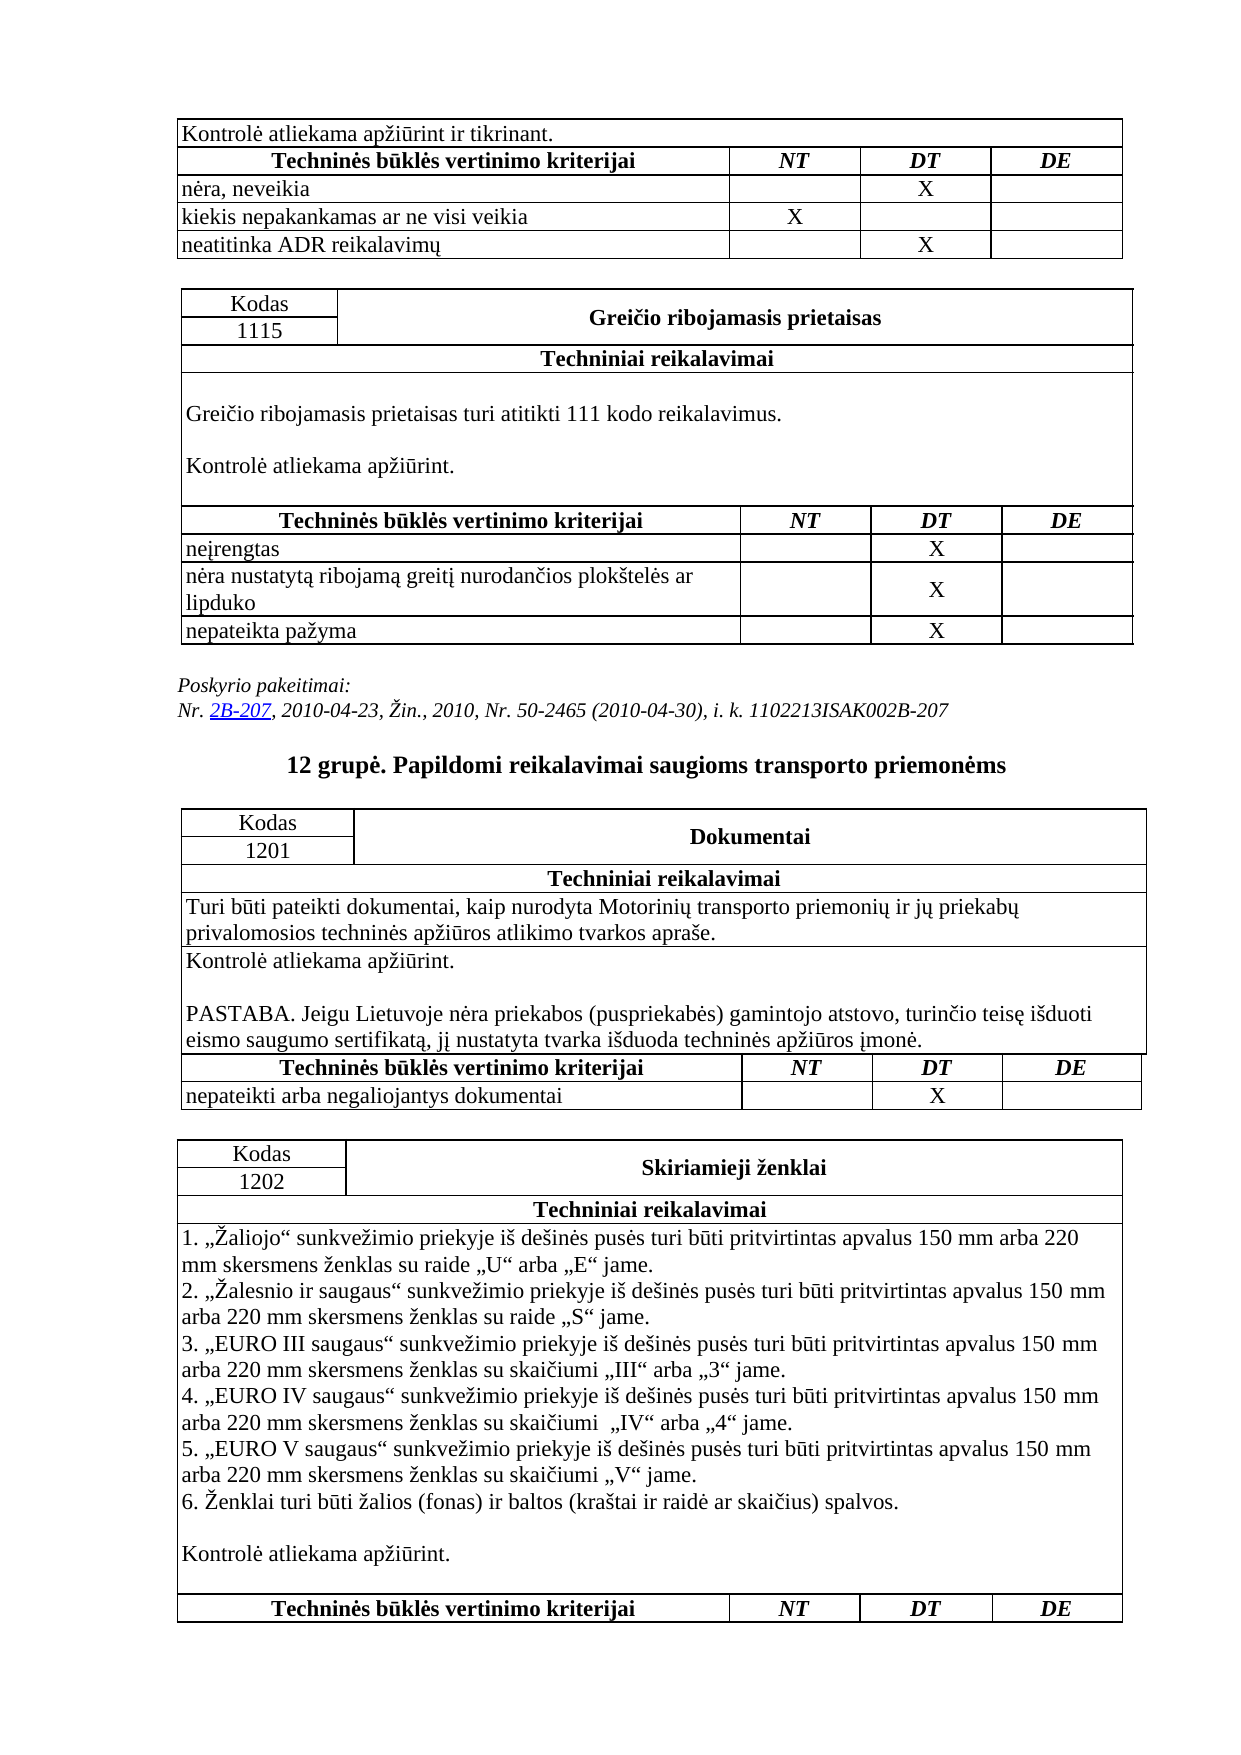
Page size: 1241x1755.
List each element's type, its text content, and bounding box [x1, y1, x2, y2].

table_cell [743, 1082, 872, 1109]
table_cell [992, 176, 1122, 202]
table_cell X [861, 176, 990, 202]
table_cell [1142, 1055, 1146, 1081]
table_cell Greičio ribojamasis prietaisas turi atitikti 111 kodo reikalavimus. Kontrolė atliekama apžiūrint. [182, 373, 1132, 505]
table_header Kodas [182, 810, 353, 836]
table_cell nepateikti arba negaliojantys dokumentai [182, 1082, 741, 1109]
table_cell Techniniai reikalavimai [178, 1196, 1122, 1223]
text 12 grupė. Papildomi reikalavimai saugioms transporto priemonėms [177, 750, 1122, 779]
table_cell [730, 176, 860, 202]
table_cell Kontrolė atliekama apžiūrint ir tikrinant. [178, 120, 1122, 146]
table_cell Turi būti pateikti dokumentai, kaip nurodyta Motorinių transporto priemonių ir jų priekabų privalomosios techninės apžiūros atlikimo tvarkos apraše. [182, 893, 1146, 946]
table_header Skiriamieji ženklai [347, 1141, 1122, 1195]
table_cell [1003, 535, 1132, 561]
table_cell [1003, 563, 1132, 615]
table_header Greičio ribojamasis prietaisas [338, 290, 1132, 344]
table_cell Techniniai reikalavimai [182, 346, 1132, 372]
table_cell [992, 203, 1122, 230]
table_cell 1. „Žaliojo“ sunkvežimio priekyje iš dešinės pusės turi būti pritvirtintas apvalus 150 mm arba 220 mm skersmens ženklas su raide „U“ arba „E“ jame. 2. „Žalesnio ir saugaus“ sunkvežimio priekyje iš dešinės pusės turi būti pritvirtintas apvalus 150 mm arba 220 mm skersmens ženklas su raide „S“ jame. 3. „EURO III saugaus“ sunkvežimio priekyje iš dešinės pusės turi būti pritvirtintas apvalus 150 mm arba 220 mm skersmens ženklas su skaičiumi „III“ arba „3“ jame. 4. „EURO IV saugaus“ sunkvežimio priekyje iš dešinės pusės turi būti pritvirtintas apvalus 150 mm arba 220 mm skersmens ženklas su skaičiumi „IV“ arba „4“ jame. 5. „EURO V saugaus“ sunkvežimio priekyje iš dešinės pusės turi būti pritvirtintas apvalus 150 mm arba 220 mm skersmens ženklas su skaičiumi „V“ jame. 6. Ženklai turi būti žalios (fonas) ir baltos (kraštai ir raidė ar skaičius) spalvos. Kontrolė atliekama apžiūrint. [178, 1224, 1122, 1593]
table_cell Techninės būklės vertinimo kriterijai [182, 1055, 741, 1081]
table_cell nėra nustatytą ribojamą greitį nurodančios plokštelės ar lipduko [182, 563, 740, 615]
table_cell DT [872, 507, 1001, 533]
table_cell X [861, 231, 990, 258]
table_cell NT [741, 507, 870, 533]
table_cell neįrengtas [182, 535, 740, 561]
table_cell [741, 563, 870, 615]
table_cell [861, 203, 990, 230]
table_cell X [872, 535, 1001, 561]
table_cell [741, 617, 870, 643]
table_cell X [730, 203, 860, 230]
table_cell [1003, 617, 1132, 643]
text Poskyrio pakeitimai: [177, 673, 1122, 697]
table_cell DE [1003, 1055, 1141, 1081]
text Nr. 2B-207, 2010-04-23, Žin., 2010, Nr. 50-2465 (2010-04-30), i. k. 1102213ISAK002B-207 [177, 697, 1122, 722]
table_cell [741, 535, 870, 561]
table_cell Techninės būklės vertinimo kriterijai [182, 507, 740, 533]
table_cell kiekis nepakankamas ar ne visi veikia [178, 203, 729, 230]
table_cell 1115 [182, 318, 337, 344]
table_cell Kontrolė atliekama apžiūrint. PASTABA. Jeigu Lietuvoje nėra priekabos (puspriekabės) gamintojo atstovo, turinčio teisę išduoti eismo saugumo sertifikatą, jį nustatyta tvarka išduoda techninės apžiūros įmonė. [182, 947, 1146, 1053]
table_cell Techninės būklės vertinimo kriterijai [178, 1595, 729, 1621]
table_cell [992, 231, 1122, 258]
table_cell 1201 [182, 837, 353, 864]
table_cell NT [743, 1055, 872, 1081]
table_cell X [872, 617, 1001, 643]
table_cell neatitinka ADR reikalavimų [178, 231, 729, 258]
table_header Kodas [178, 1141, 345, 1167]
table_cell Techniniai reikalavimai [182, 865, 1146, 892]
table_cell [730, 231, 860, 258]
table_cell DE [993, 1595, 1122, 1621]
table_cell [1003, 1082, 1141, 1109]
table_cell X [873, 1082, 1002, 1109]
table_cell DT [861, 1595, 992, 1621]
table_cell 1202 [178, 1168, 345, 1195]
table_header Dokumentai [355, 810, 1146, 864]
table_cell NT [730, 1595, 859, 1621]
table_cell DT [861, 148, 990, 174]
table_cell [1142, 1081, 1146, 1109]
table_cell nėra, neveikia [178, 176, 729, 202]
table_cell DT [873, 1055, 1002, 1081]
table_cell nepateikta pažyma [182, 617, 740, 643]
table_cell DE [992, 148, 1122, 174]
table_cell DE [1003, 507, 1132, 533]
table_cell Techninės būklės vertinimo kriterijai [178, 148, 729, 174]
table_cell X [872, 563, 1001, 615]
table_cell NT [730, 148, 860, 174]
table_header Kodas [182, 290, 337, 316]
